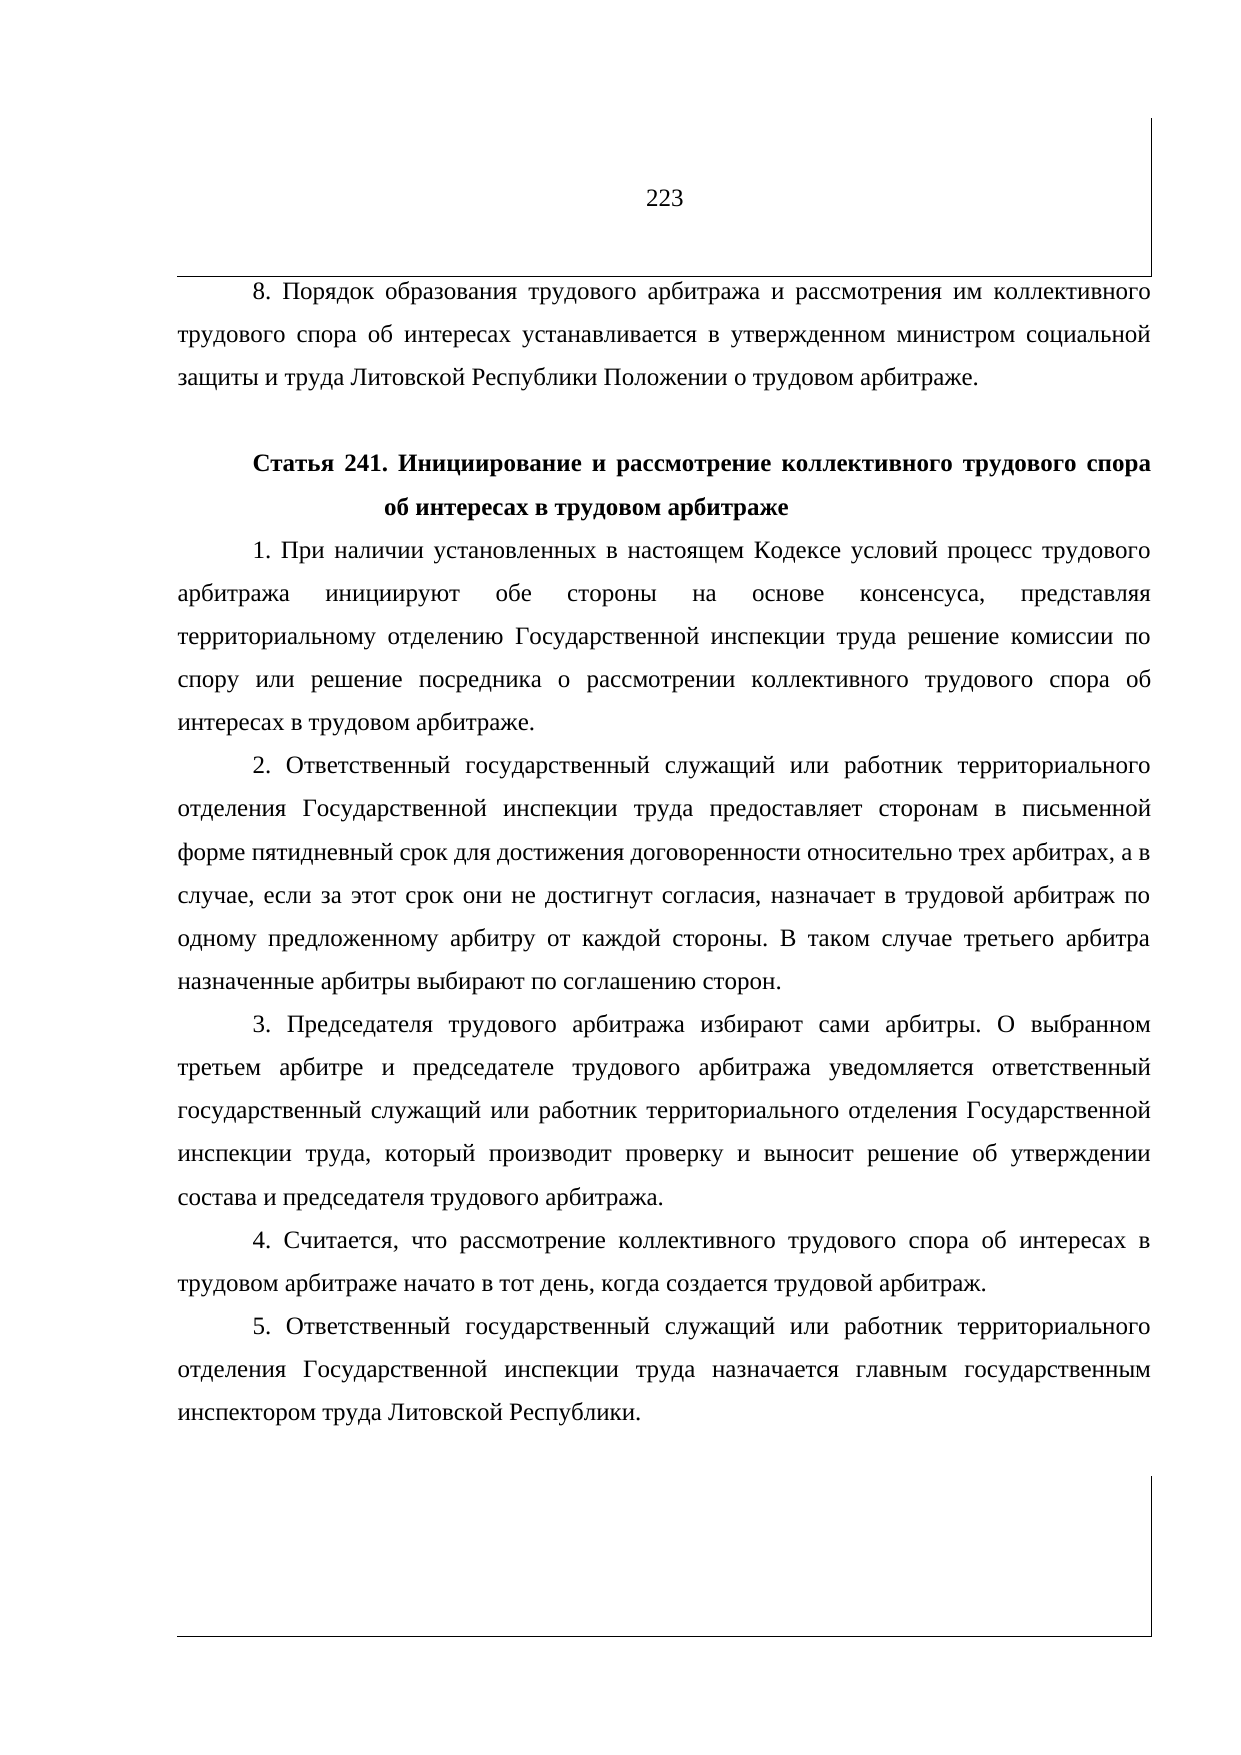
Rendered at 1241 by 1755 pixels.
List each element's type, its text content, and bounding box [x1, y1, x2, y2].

subtitle Статья 241. Инициирование и рассмотрение коллективного трудового спора об интересах в трудовом арбитраже [252, 448, 1152, 520]
text 3. Председателя трудового арбитража избирают сами арбитры. О выбранном третьем арбитре и председателе трудового арбитража уведомляется ответственный государственный служащий или работник территориального отделения Государственной инспекции труда, который производит проверку и выносит решение об утверждении состава и председателя трудового арбитража. [177, 1009, 1152, 1210]
text 4. Считается, что рассмотрение коллективного трудового спора об интересах в трудовом арбитраже начато в тот день, когда создается трудовой арбитраж. [177, 1225, 1152, 1297]
text 1. При наличии установленных в настоящем Кодексе условий процесс трудового арбитража инициируют обе стороны на основе консенсуса, представляя территориальному отделению Государственной инспекции труда решение комиссии по спору или решение посредника о рассмотрении коллективного трудового спора об интересах в трудовом арбитраже. [177, 535, 1152, 736]
text 5. Ответственный государственный служащий или работник территориального отделения Государственной инспекции труда назначается главным государственным инспектором труда Литовской Республики. [177, 1311, 1152, 1426]
text 8. Порядок образования трудового арбитража и рассмотрения им коллективного трудового спора об интересах устанавливается в утвержденном министром социальной защиты и труда Литовской Республики Положении о трудовом арбитраже. [177, 276, 1152, 391]
text 2. Ответственный государственный служащий или работник территориального отделения Государственной инспекции труда предоставляет сторонам в письменной форме пятидневный срок для достижения договоренности относительно трех арбитрах, а в случае, если за этот срок они не достигнут согласия, назначает в трудовой арбитраж по одному предложенному арбитру от каждой стороны. В таком случае третьего арбитра назначенные арбитры выбирают по соглашению сторон. [177, 750, 1152, 995]
